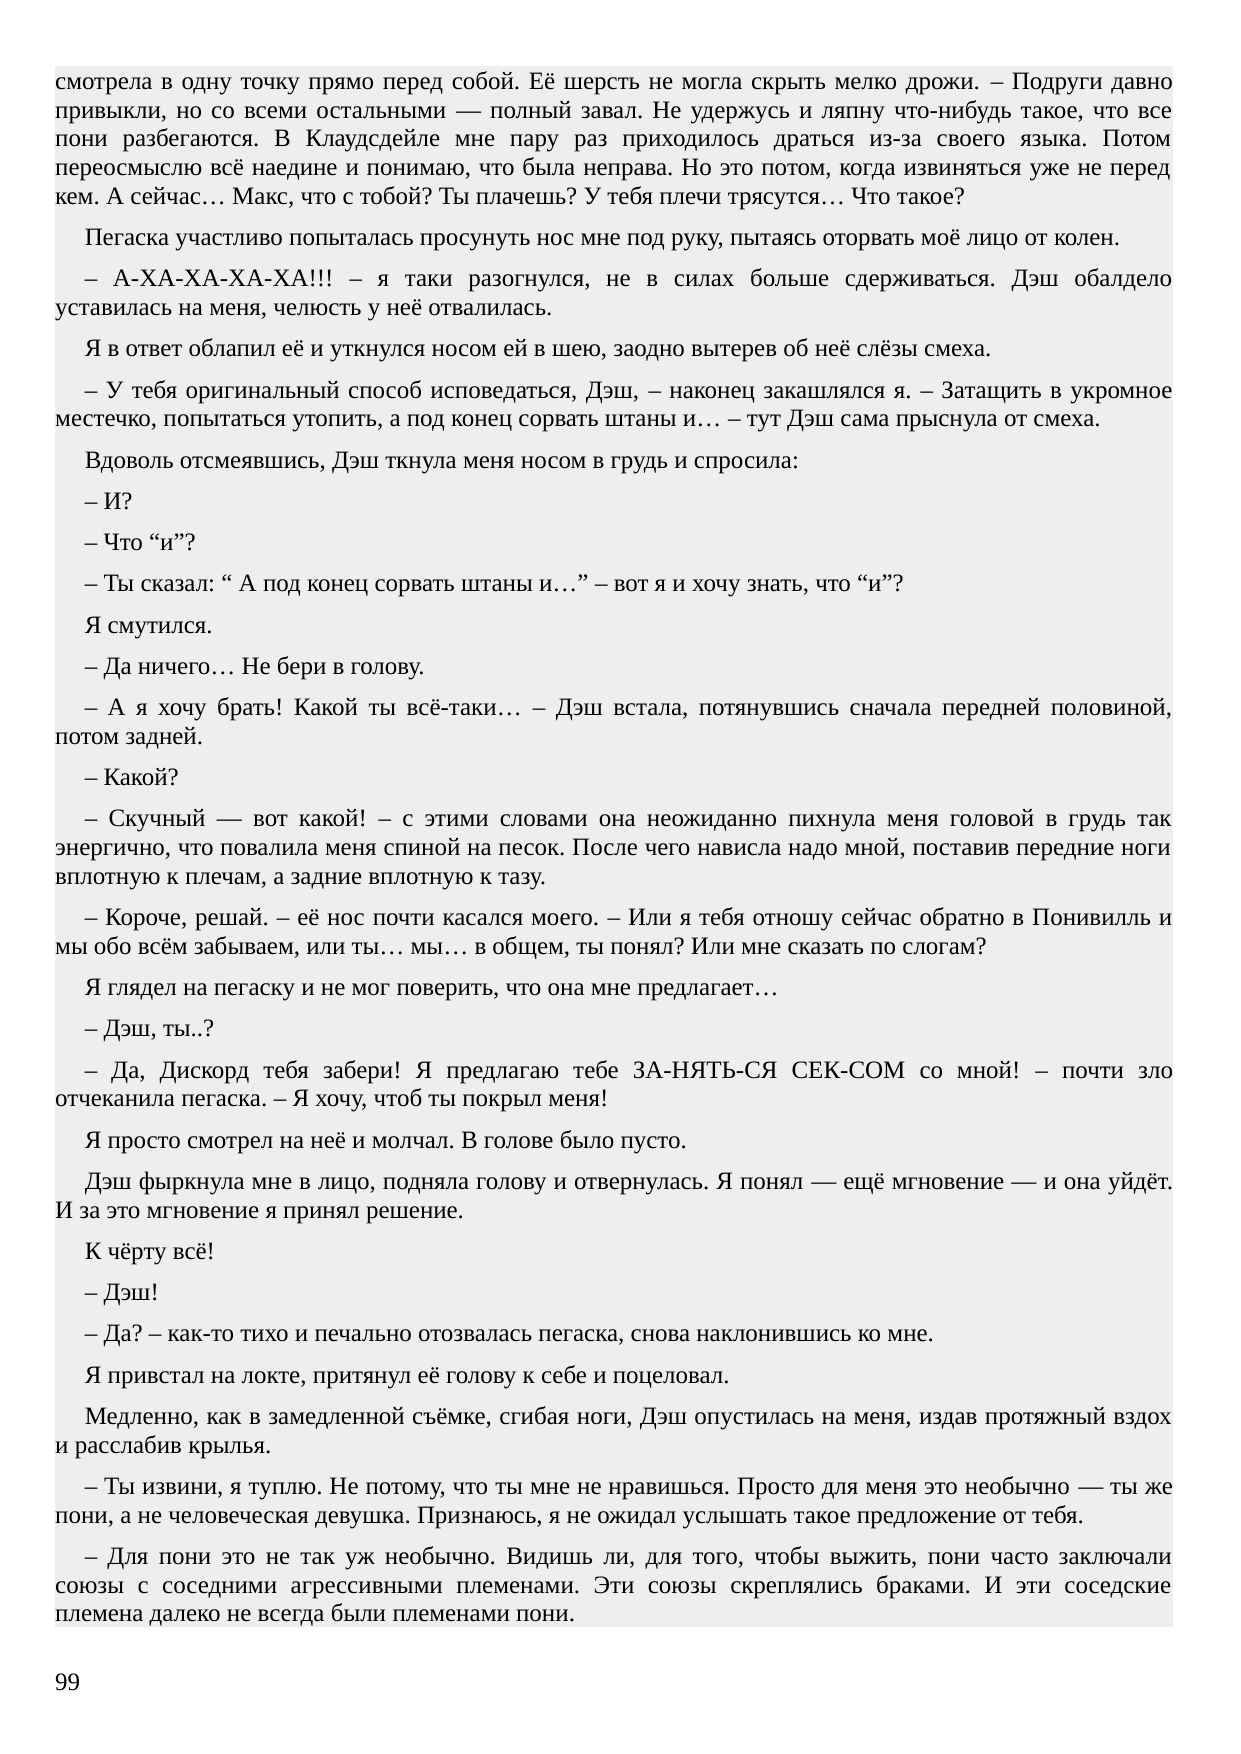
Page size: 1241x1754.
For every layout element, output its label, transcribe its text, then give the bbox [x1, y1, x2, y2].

text – Короче, решай. – её нос почти касался моего. – Или я тебя отношу сейчас обратно в Понивилль и мы обо всём забываем, или ты… мы… в общем, ты понял? Или мне сказать по слогам? [55, 902, 1173, 960]
text Я просто смотрел на неё и молчал. В голове было пусто. [55, 1125, 1173, 1153]
text – Да? – как-то тихо и печально отозвалась пегаска, снова наклонившись ко мне. [55, 1318, 1173, 1347]
text Дэш фыркнула мне в лицо, подняла голову и отвернулась. Я понял — ещё мгновение — и она уйдёт. И за это мгновение я принял решение. [55, 1166, 1173, 1223]
text – Скучный — вот какой! – с этими словами она неожиданно пихнула меня головой в грудь так энергично, что повалила меня спиной на песок. После чего нависла надо мной, поставив передние ноги вплотную к плечам, а задние вплотную к тазу. [55, 803, 1173, 890]
text Я глядел на пегаску и не мог поверить, что она мне предлагает… [55, 972, 1173, 1001]
text – А я хочу брать! Какой ты всё-таки… – Дэш встала, потянувшись сначала передней половиной, потом задней. [55, 692, 1173, 750]
text – У тебя оригинальный способ исповедаться, Дэш, – наконец закашлялся я. – Затащить в укромное местечко, попытаться утопить, а под конец сорвать штаны и… – тут Дэш сама прыснула от смеха. [55, 375, 1173, 432]
text смотрела в одну точку прямо перед собой. Её шерсть не могла скрыть мелко дрожи. – Подруги давно привыкли, но со всеми остальными — полный завал. Не удержусь и ляпну что-нибудь такое, что все пони разбегаются. В Клаудсдейле мне пару раз приходилось драться из-за своего языка. Потом переосмыслю всё наедине и понимаю, что была неправа. Но это потом, когда извиняться уже не перед кем. А сейчас… Макс, что с тобой? Ты плачешь? У тебя плечи трясутся… Что такое? [55, 66, 1173, 210]
text – Ты извини, я туплю. Не потому, что ты мне не нравишься. Просто для меня это необычно — ты же пони, а не человеческая девушка. Признаюсь, я не ожидал услышать такое предложение от тебя. [55, 1471, 1173, 1528]
text Медленно, как в замедленной съёмке, сгибая ноги, Дэш опустилась на меня, издав протяжный вздох и расслабив крылья. [55, 1401, 1173, 1458]
text Пегаска участливо попыталась просунуть нос мне под руку, пытаясь оторвать моё лицо от колен. [55, 222, 1173, 251]
text Я смутился. [55, 610, 1173, 638]
text К чёрту всё! [55, 1236, 1173, 1265]
text – А-ХА-ХА-ХА-ХА!!! – я таки разогнулся, не в силах больше сдерживаться. Дэш обалдело уставилась на меня, челюсть у неё отвалилась. [55, 263, 1173, 321]
text Я привстал на локте, притянул её голову к себе и поцеловал. [55, 1360, 1173, 1388]
text – Для пони это не так уж необычно. Видишь ли, для того, чтобы выжить, пони часто заключали союзы с соседними агрессивными племенами. Эти союзы скреплялись браками. И эти соседские племена далеко не всегда были племенами пони. [55, 1541, 1173, 1627]
text – Дэш, ты..? [55, 1013, 1173, 1042]
text – Да ничего… Не бери в голову. [55, 651, 1173, 680]
text – И? [55, 486, 1173, 515]
text Я в ответ облапил её и уткнулся носом ей в шею, заодно вытерев об неё слёзы смеха. [55, 333, 1173, 362]
text – Что “и”? [55, 527, 1173, 556]
text – Какой? [55, 762, 1173, 791]
text Вдоволь отсмеявшись, Дэш ткнула меня носом в грудь и спросила: [55, 445, 1173, 473]
text – Ты сказал: “ А под конец сорвать штаны и…” – вот я и хочу знать, что “и”? [55, 568, 1173, 597]
text – Дэш! [55, 1277, 1173, 1306]
text – Да, Дискорд тебя забери! Я предлагаю тебе ЗА-НЯТЬ-СЯ СЕК-СОМ со мной! – почти зло отчеканила пегаска. – Я хочу, чтоб ты покрыл меня! [55, 1055, 1173, 1112]
